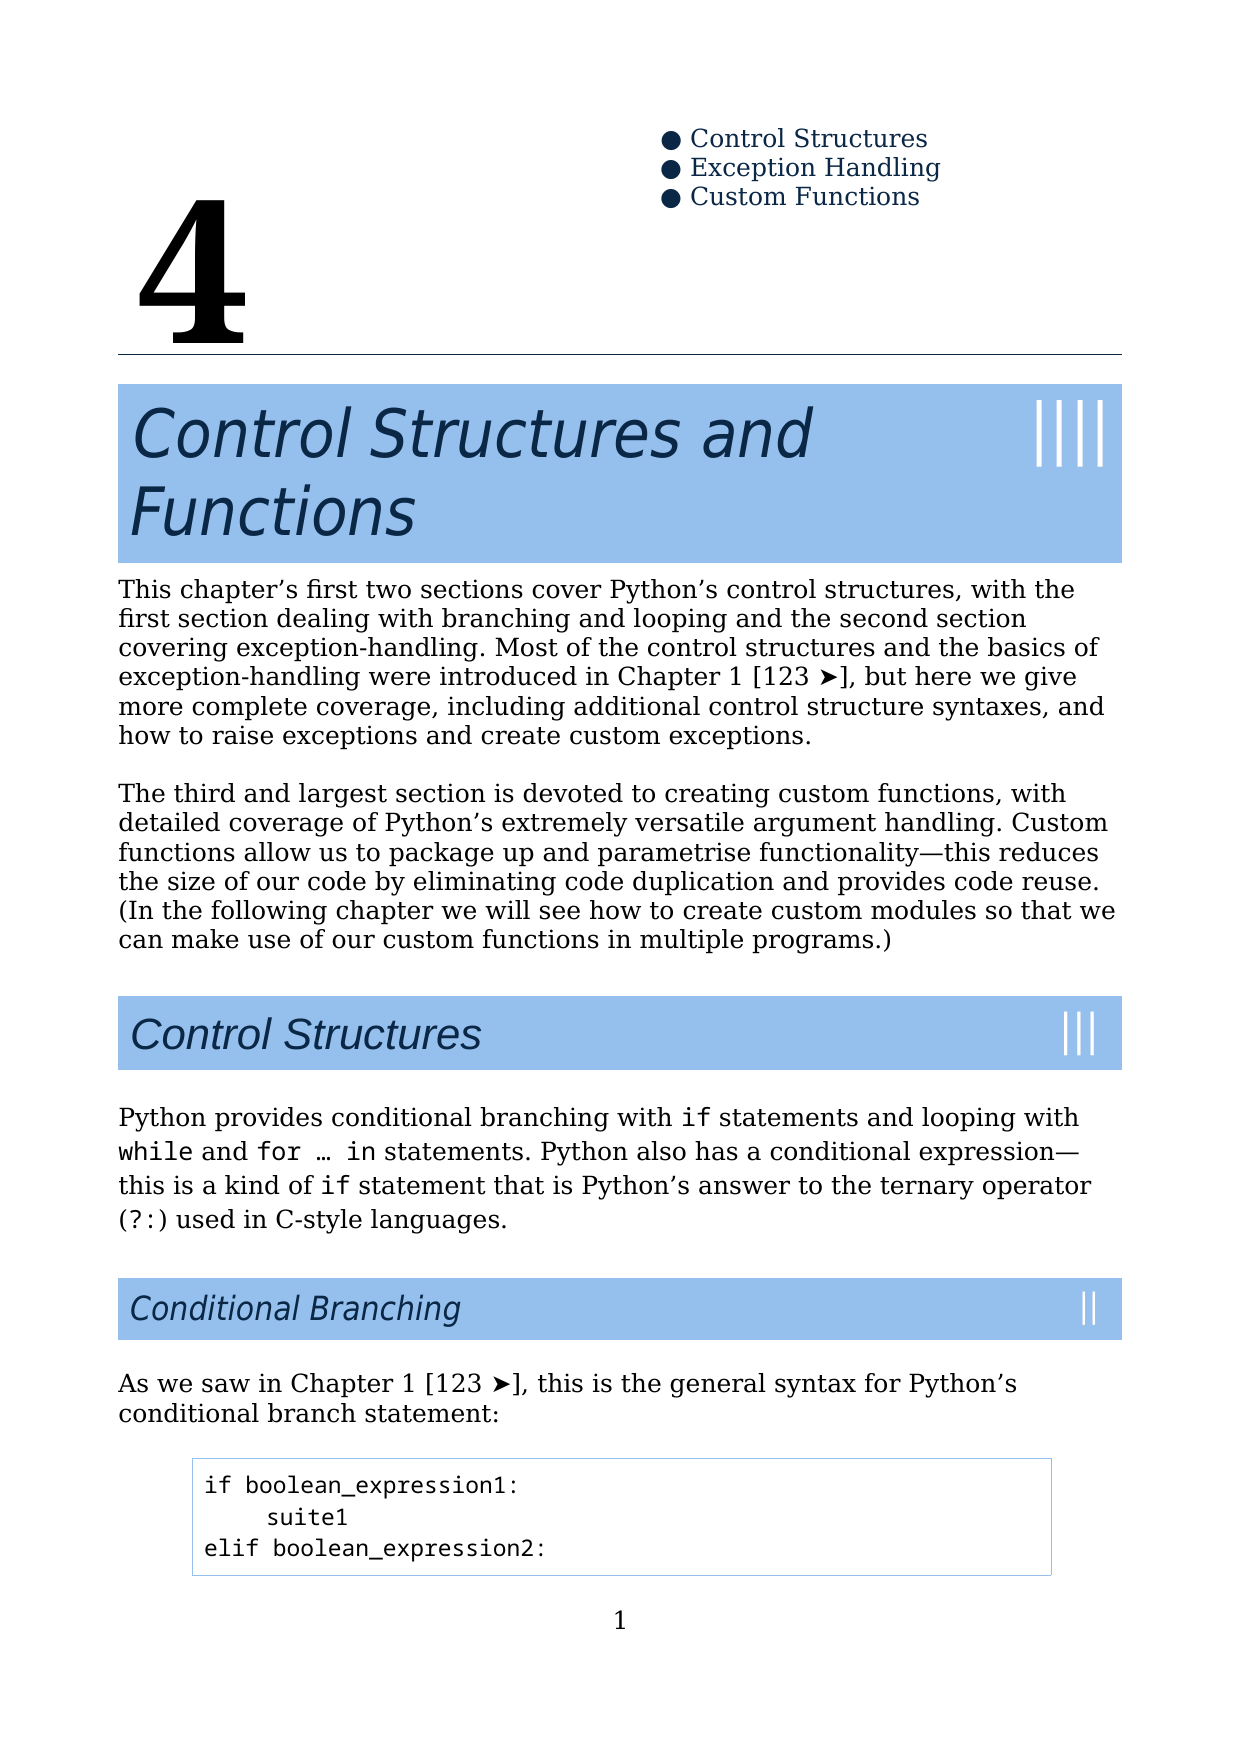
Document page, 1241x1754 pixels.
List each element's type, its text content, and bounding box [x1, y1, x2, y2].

text elif boolean_expression2: [193, 1520, 1051, 1575]
text |||| [1016, 390, 1110, 467]
text suite1 [193, 1489, 1051, 1520]
subtitle Control Structures [118, 996, 1122, 1070]
text || [1063, 1287, 1098, 1325]
text The third and largest section is devoted to creating custom functions, with detailed coverage of Python’s extremely versatile argument handling. Custom functions allow us to package up and parametrise functionality—this reduces the size of our code by eliminating code duplication and provides code reuse. (In the following chapter we will see how to create custom modules so that we can make use of our custom functions in multiple programs.) [118, 779, 1122, 954]
text if boolean_expression1: [193, 1459, 1051, 1489]
text ||| [1039, 1005, 1098, 1056]
subtitle Conditional Branching [118, 1278, 1122, 1340]
subtitle Control Structures and Functions [118, 384, 1122, 563]
text As we saw in Chapter 1 [123 ➤], this is the general syntax for Python’s conditional branch statement: [118, 1370, 1122, 1428]
text This chapter’s first two sections cover Python’s control structures, with the first section dealing with branching and looping and the second section covering exception-handling. Most of the control structures and the basics of exception-handling were introduced in Chapter 1 [123 ➤], but here we give more complete coverage, including additional control structure syntaxes, and how to raise exceptions and create custom exceptions. [118, 575, 1122, 750]
text Python provides conditional branching with if statements and looping with while and for … in statements. Python also has a conditional expression—this is a kind of if statement that is Python’s answer to the ternary operator (?:) used in C-style languages. [118, 1100, 1122, 1236]
